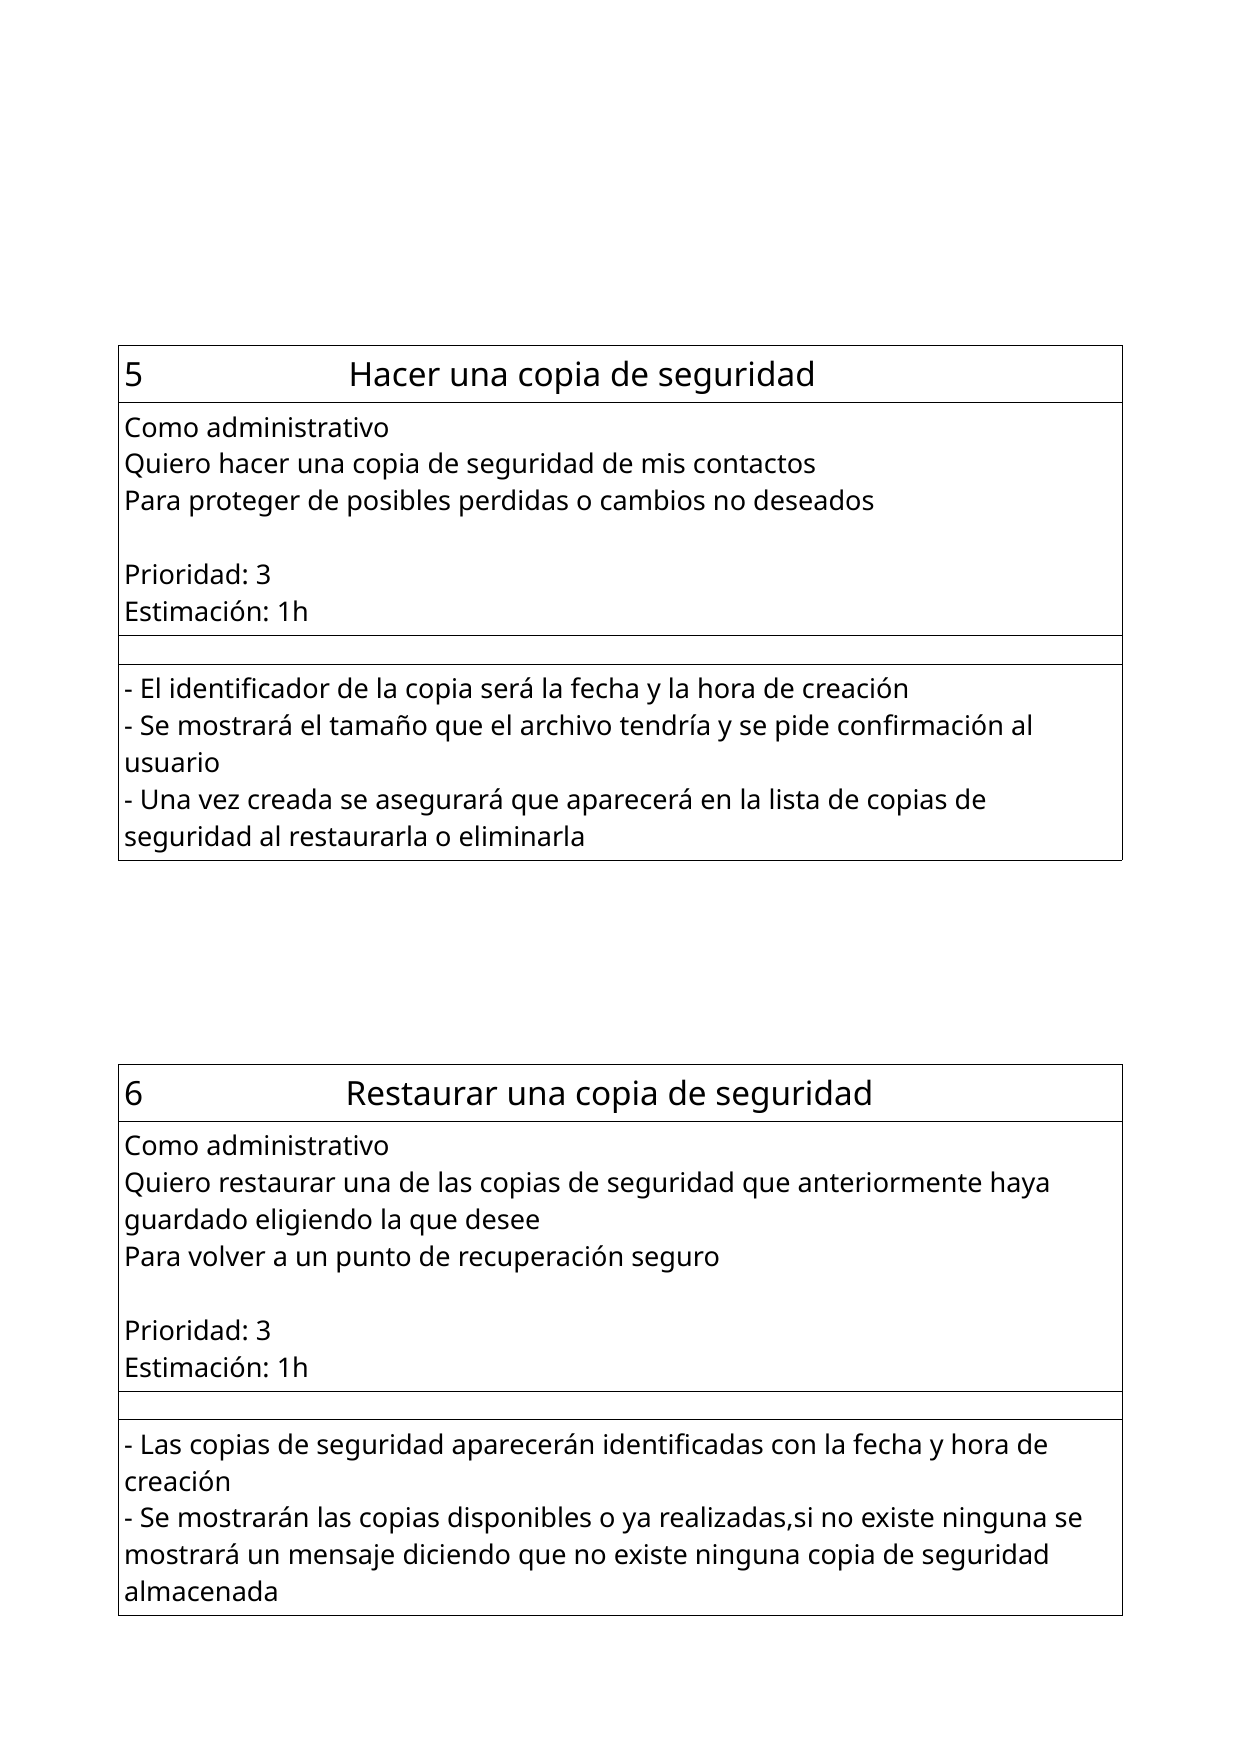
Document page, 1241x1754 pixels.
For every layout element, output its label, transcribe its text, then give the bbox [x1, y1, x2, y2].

table_cell Como administrativo Quiero hacer una copia de seguridad de mis contactos Para proteger de posibles perdidas o cambios no deseados Prioridad: 3 Estimación: 1h [119, 403, 1122, 635]
table_cell Como administrativo Quiero restaurar una de las copias de seguridad que anteriormente haya guardado eligiendo la que desee Para volver a un punto de recuperación seguro Prioridad: 3 Estimación: 1h [119, 1122, 1122, 1391]
table_header 6 Restaurar una copia de seguridad [119, 1065, 1122, 1121]
table_cell [119, 636, 1122, 664]
table_cell - El identificador de la copia será la fecha y la hora de creación - Se mostrará el tamaño que el archivo tendría y se pide confirmación al usuario - Una vez creada se asegurará que aparecerá en la lista de copias de seguridad al restaurarla o eliminarla [119, 665, 1122, 859]
table_header 5 Hacer una copia de seguridad [119, 346, 1122, 402]
table_cell [119, 1392, 1122, 1419]
table_cell - Las copias de seguridad aparecerán identificadas con la fecha y hora de creación - Se mostrarán las copias disponibles o ya realizadas,si no existe ninguna se mostrará un mensaje diciendo que no existe ninguna copia de seguridad almacenada [119, 1420, 1122, 1615]
